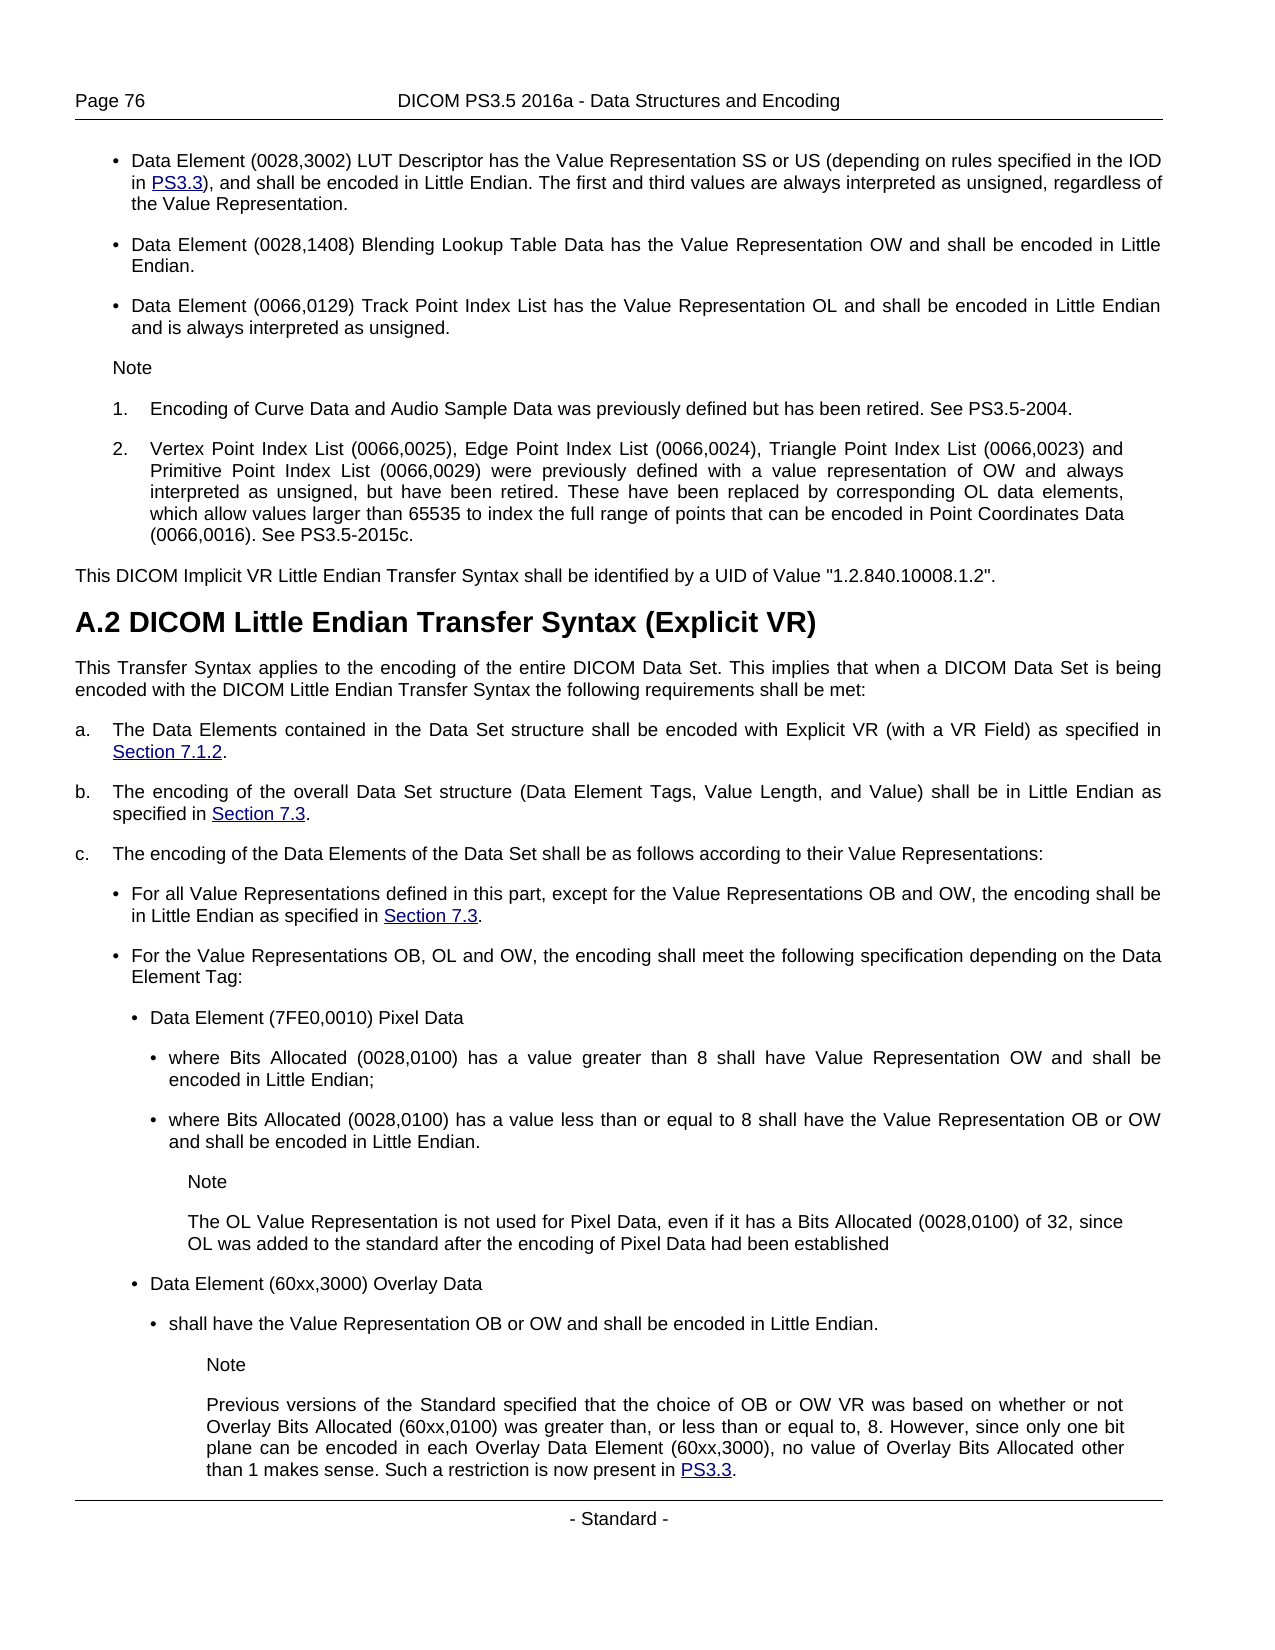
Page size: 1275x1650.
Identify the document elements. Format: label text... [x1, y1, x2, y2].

list The encoding of the overall Data Set structure (Data Element Tags, Value Length, and Value) shall be in Little Endian as specified in Section 7.3. [75, 781, 1162, 824]
list The encoding of the Data Elements of the Data Set shall be as follows according to their Value Representations: [75, 843, 1162, 864]
text Note [112, 357, 1125, 379]
list Previous versions of the Standard specified that the choice of OB or OW VR was based on whether or not Overlay Bits Allocated (60xx,0100) was greater than, or less than or equal to, 8. However, since only one bit plane can be encoded in each Overlay Data Element (60xx,3000), no value of Overlay Bits Allocated other than 1 makes sense. Such a restriction is now present in PS3.3. [187, 1394, 1125, 1480]
list Data Element (60xx,3000) Overlay Data [131, 1273, 1162, 1294]
list Vertex Point Index List (0066,0025), Edge Point Index List (0066,0024), Triangle Point Index List (0066,0023) and Primitive Point Index List (0066,0029) were previously defined with a value representation of OW and always interpreted as unsigned, but have been retired. These have been replaced by corresponding OL data elements, which allow values larger than 65535 to index the full range of points that can be encoded in Point Coordinates Data (0066,0016). See PS3.5-2015c. [112, 438, 1125, 546]
list Note [187, 1353, 1125, 1375]
list For the Value Representations OB, OL and OW, the encoding shall meet the following specification depending on the Data Element Tag: [112, 945, 1162, 988]
list Data Element (0066,0129) Track Point Index List has the Value Representation OL and shall be encoded in Little Endian and is always interpreted as unsigned. [112, 295, 1162, 338]
list Data Element (0028,1408) Blending Lookup Table Data has the Value Representation OW and shall be encoded in Little Endian. [112, 233, 1162, 277]
list For all Value Representations defined in this part, except for the Value Representations OB and OW, the encoding shall be in Little Endian as specified in Section 7.3. [112, 883, 1162, 926]
list The Data Elements contained in the Data Set structure shall be encoded with Explicit VR (with a VR Field) as specified in Section 7.1.2. [75, 719, 1162, 762]
text A.2 DICOM Little Endian Transfer Syntax (Explicit VR) [75, 605, 1162, 638]
list The OL Value Representation is not used for Pixel Data, even if it has a Bits Allocated (0028,0100) of 32, since OL was added to the standard after the encoding of Pixel Data had been established [169, 1211, 1125, 1254]
list where Bits Allocated (0028,0100) has a value greater than 8 shall have Value Representation OW and shall be encoded in Little Endian; [150, 1047, 1162, 1090]
list Data Element (0028,3002) LUT Descriptor has the Value Representation SS or US (depending on rules specified in the IOD in PS3.3), and shall be encoded in Little Endian. The first and third values are always interpreted as unsigned, regardless of the Value Representation. [112, 150, 1162, 215]
list Data Element (7FE0,0010) Pixel Data [131, 1007, 1162, 1028]
list shall have the Value Representation OB or OW and shall be encoded in Little Endian. [150, 1313, 1162, 1335]
list where Bits Allocated (0028,0100) has a value less than or equal to 8 shall have the Value Representation OB or OW and shall be encoded in Little Endian. [150, 1109, 1162, 1152]
list Note [169, 1171, 1125, 1192]
text This DICOM Implicit VR Little Endian Transfer Syntax shall be identified by a UID of Value "1.2.840.10008.1.2". [75, 564, 1162, 586]
text This Transfer Syntax applies to the encoding of the entire DICOM Data Set. This implies that when a DICOM Data Set is being encoded with the DICOM Little Endian Transfer Syntax the following requirements shall be met: [75, 657, 1162, 700]
list Encoding of Curve Data and Audio Sample Data was previously defined but has been retired. See PS3.5-2004. [112, 397, 1125, 419]
